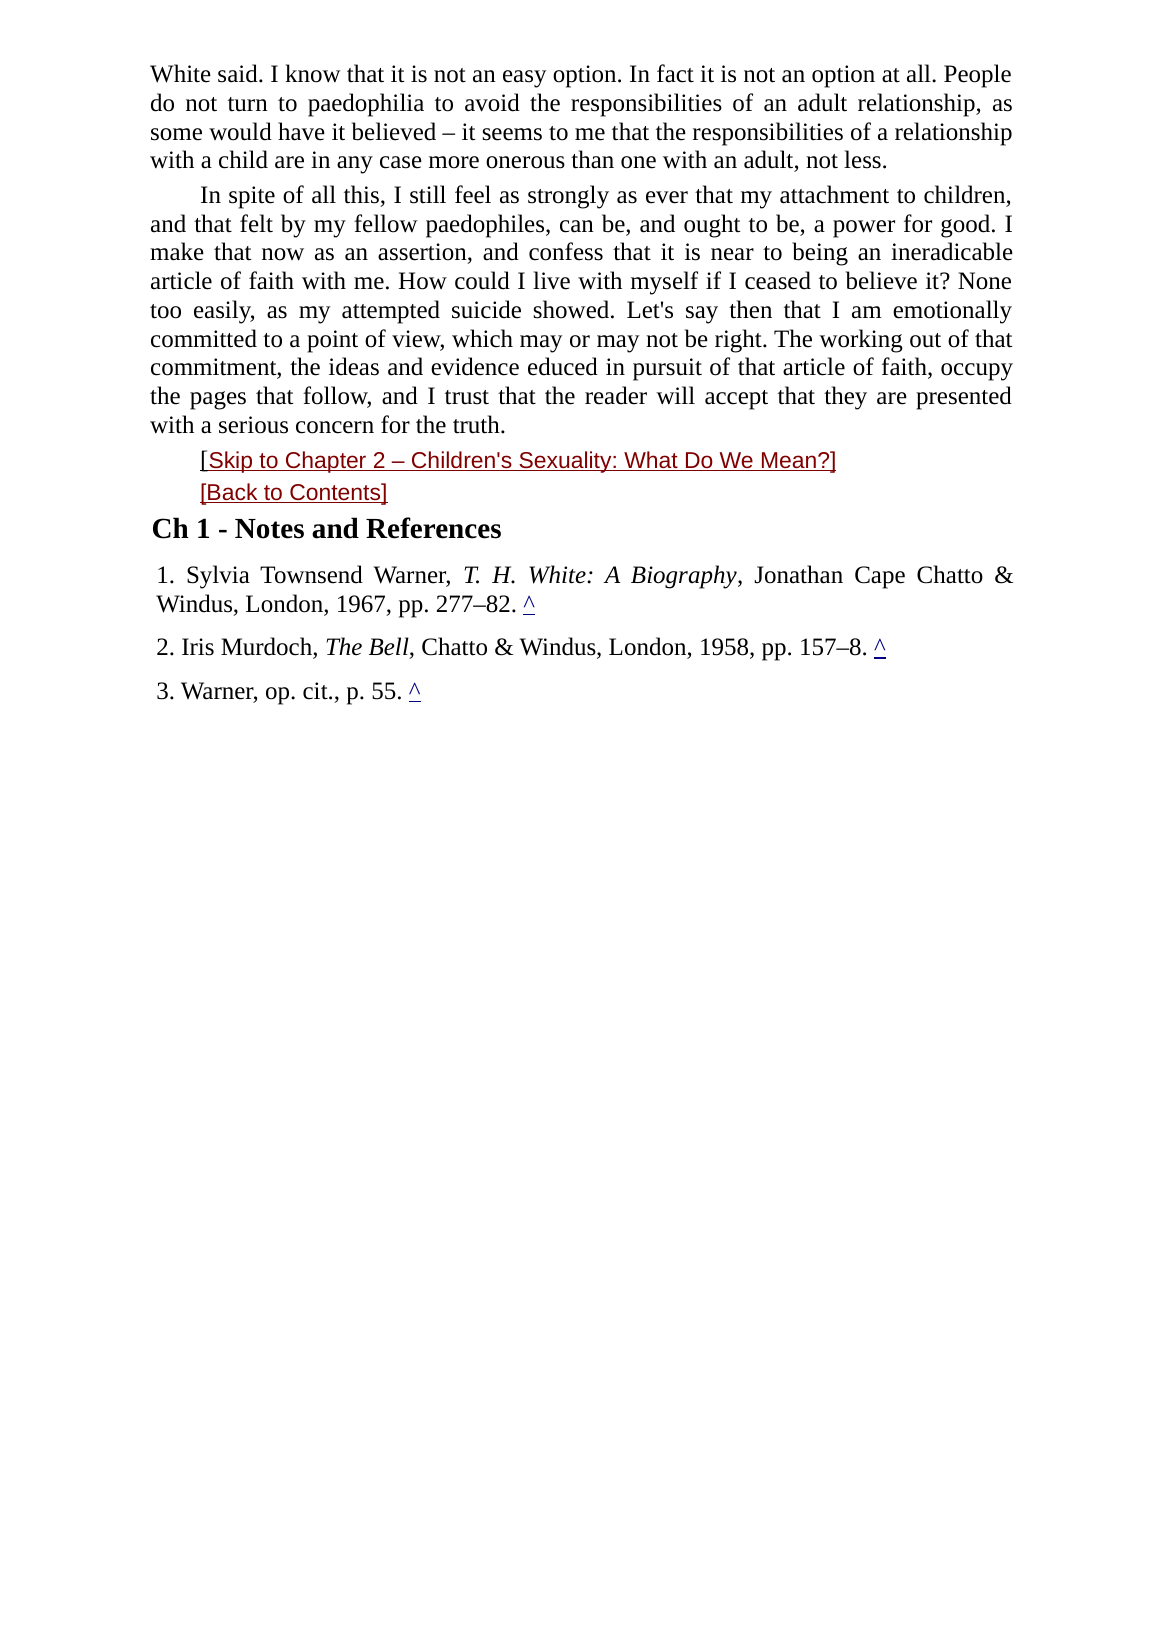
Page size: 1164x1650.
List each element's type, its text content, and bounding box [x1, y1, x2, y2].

text [Back to Contents] [150, 479, 1014, 506]
subtitle Ch 1 - Notes and References [151, 512, 1014, 545]
text 2. Iris Murdoch, The Bell, Chatto & Windus, London, 1958, pp. 157–8. ^ [156, 632, 1014, 661]
text 1. Sylvia Townsend Warner, T. H. White: A Biography, Jonathan Cape Chatto & Windus, London, 1967, pp. 277–82. ^ [156, 560, 1014, 618]
text In spite of all this, I still feel as strongly as ever that my attachment to children, and that felt by my fellow paedophiles, can be, and ought to be, a power for good. I make that now as an assertion, and confess that it is near to being an ineradicable article of faith with me. How could I live with myself if I ceased to believe it? None too easily, as my attempted suicide showed. Let's say then that I am emotionally committed to a point of view, which may or may not be right. The working out of that commitment, the ideas and evidence educed in pursuit of that article of faith, occupy the pages that follow, and I trust that the reader will accept that they are presented with a serious concern for the truth. [150, 180, 1014, 439]
text White said. I know that it is not an easy option. In fact it is not an option at all. People do not turn to paedophilia to avoid the responsibilities of an adult relationship, as some would have it believed – it seems to me that the responsibilities of a relationship with a child are in any case more onerous than one with an adult, not less. [150, 59, 1014, 174]
text 3. Warner, op. cit., p. 55. ^ [156, 676, 1014, 705]
text [Skip to Chapter 2 – Children's Sexuality: What Do We Mean?] [150, 445, 1014, 473]
